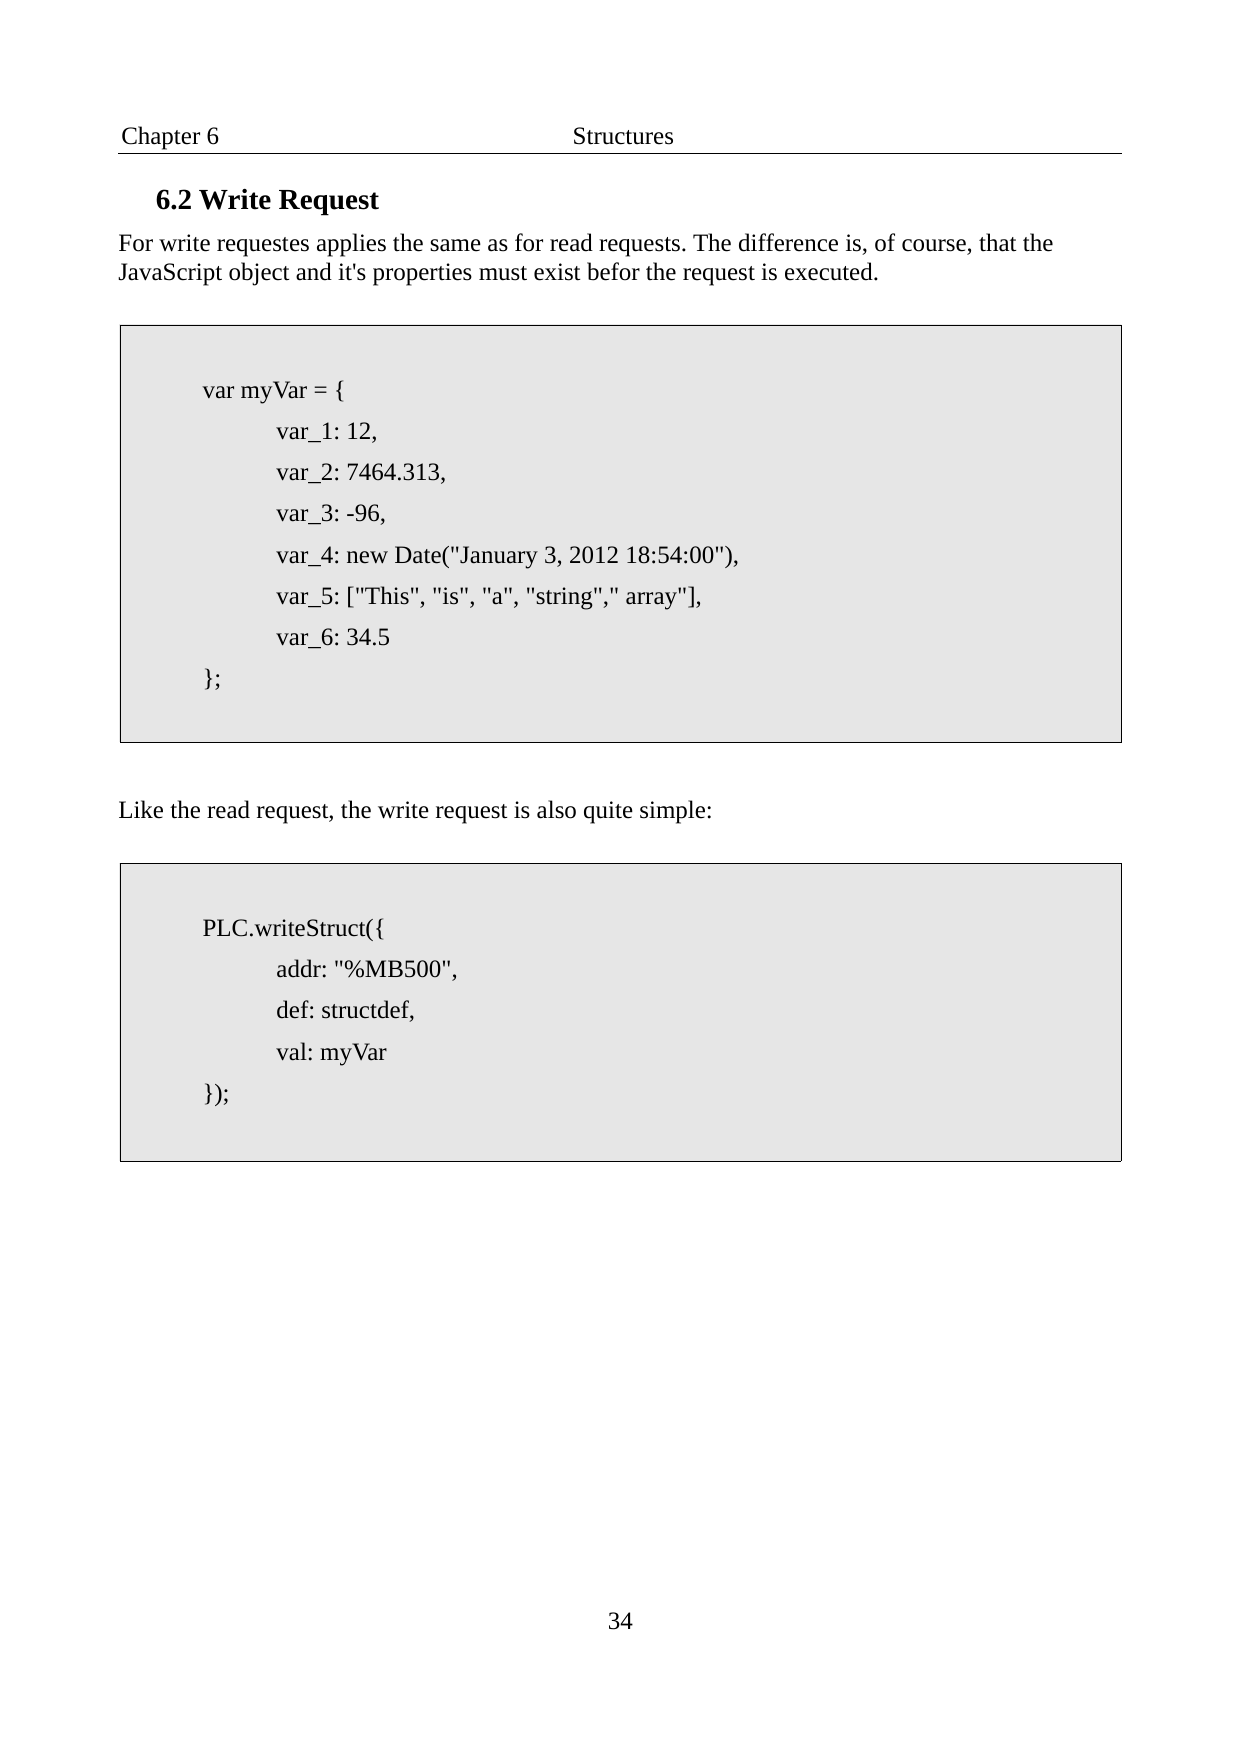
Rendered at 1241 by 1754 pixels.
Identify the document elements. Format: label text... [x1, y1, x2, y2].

text var_5: ["This", "is", "a", "string"," array"], [128, 581, 1112, 610]
text var_6: 34.5 [128, 622, 1112, 651]
subtitle 6.2 Write Request [156, 182, 1122, 216]
text For write requestes applies the same as for read requests. The difference is, of course, that the JavaScript object and it's properties must exist befor the request is executed. [118, 228, 1122, 286]
text val: myVar [128, 1037, 1112, 1066]
text PLC.writeStruct({ [128, 913, 1112, 942]
text def: structdef, [128, 996, 1112, 1024]
text }; [128, 663, 1112, 692]
text var myVar = { [128, 375, 1112, 403]
text Like the read request, the write request is also quite simple: [118, 796, 1122, 824]
text var_3: -96, [128, 498, 1112, 527]
text var_1: 12, [128, 416, 1112, 445]
text }); [128, 1078, 1112, 1107]
text addr: "%MB500", [128, 954, 1112, 983]
text var_4: new Date("January 3, 2012 18:54:00"), [128, 540, 1112, 568]
text var_2: 7464.313, [128, 457, 1112, 486]
